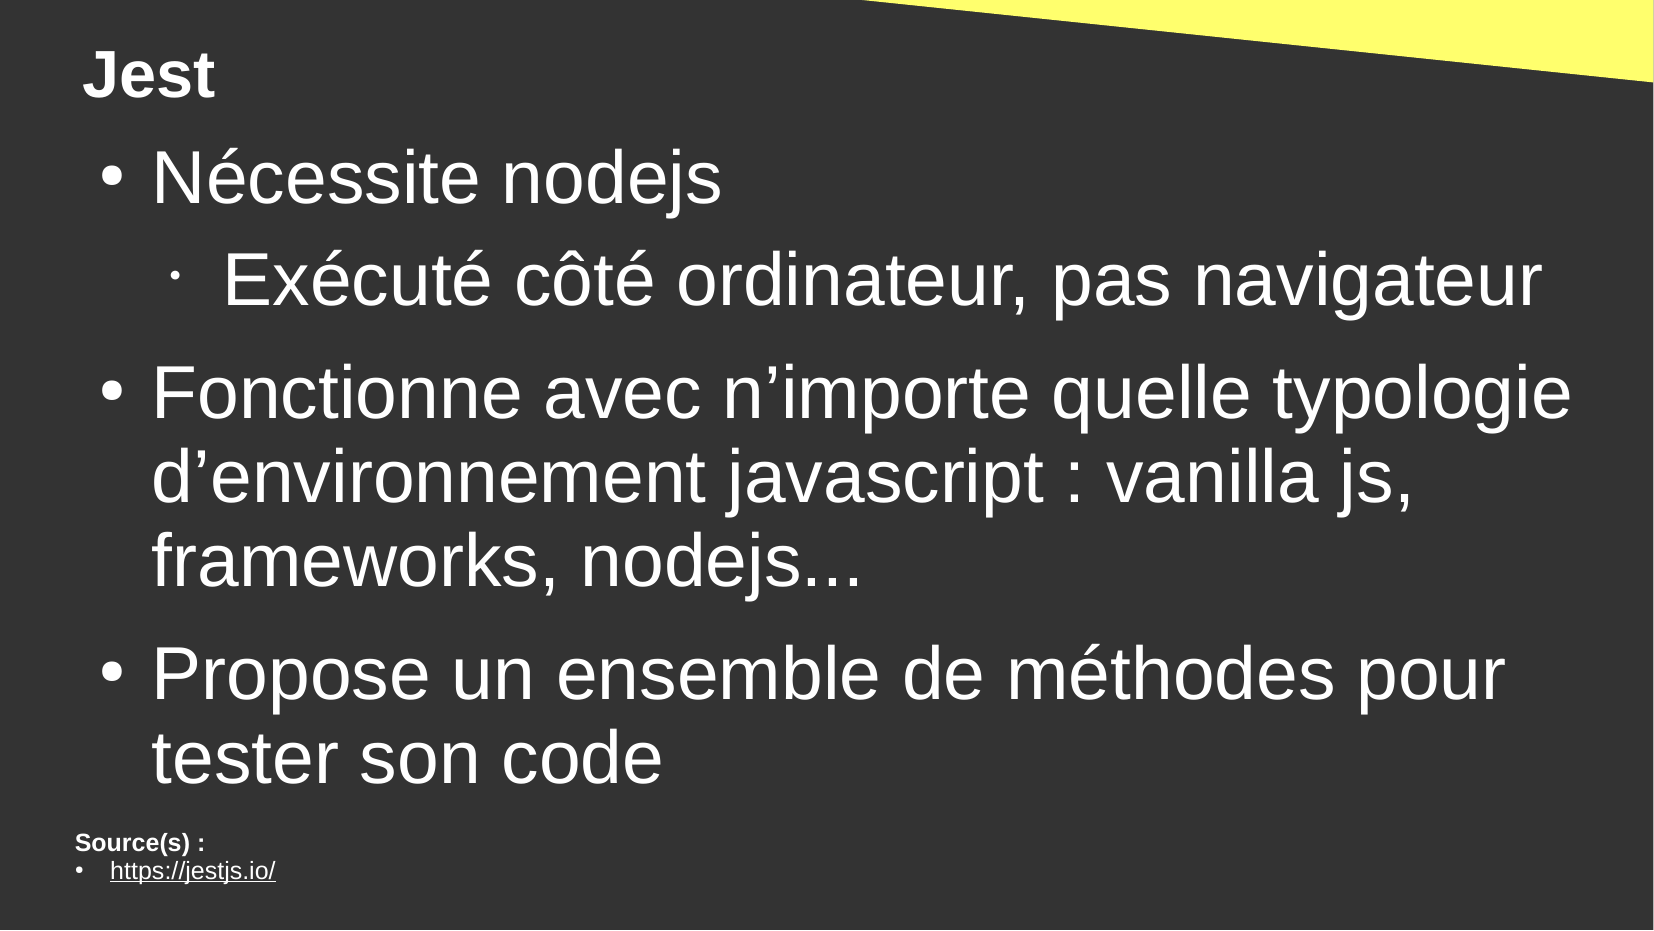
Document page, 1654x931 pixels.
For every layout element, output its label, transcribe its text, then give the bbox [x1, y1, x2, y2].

list Nécessite nodejs Exécuté côté ordinateur, pas navigateur Fonctionne avec n’importe quelle typologie d’environnement javascript : vanilla js, frameworks, nodejs... Propose un ensemble de méthodes pour tester son code [80, 135, 1619, 815]
text_box Source(s) : https://jestjs.io/ [59, 821, 1546, 906]
text_box [862, 0, 1654, 83]
title Jest [82, 37, 1571, 114]
